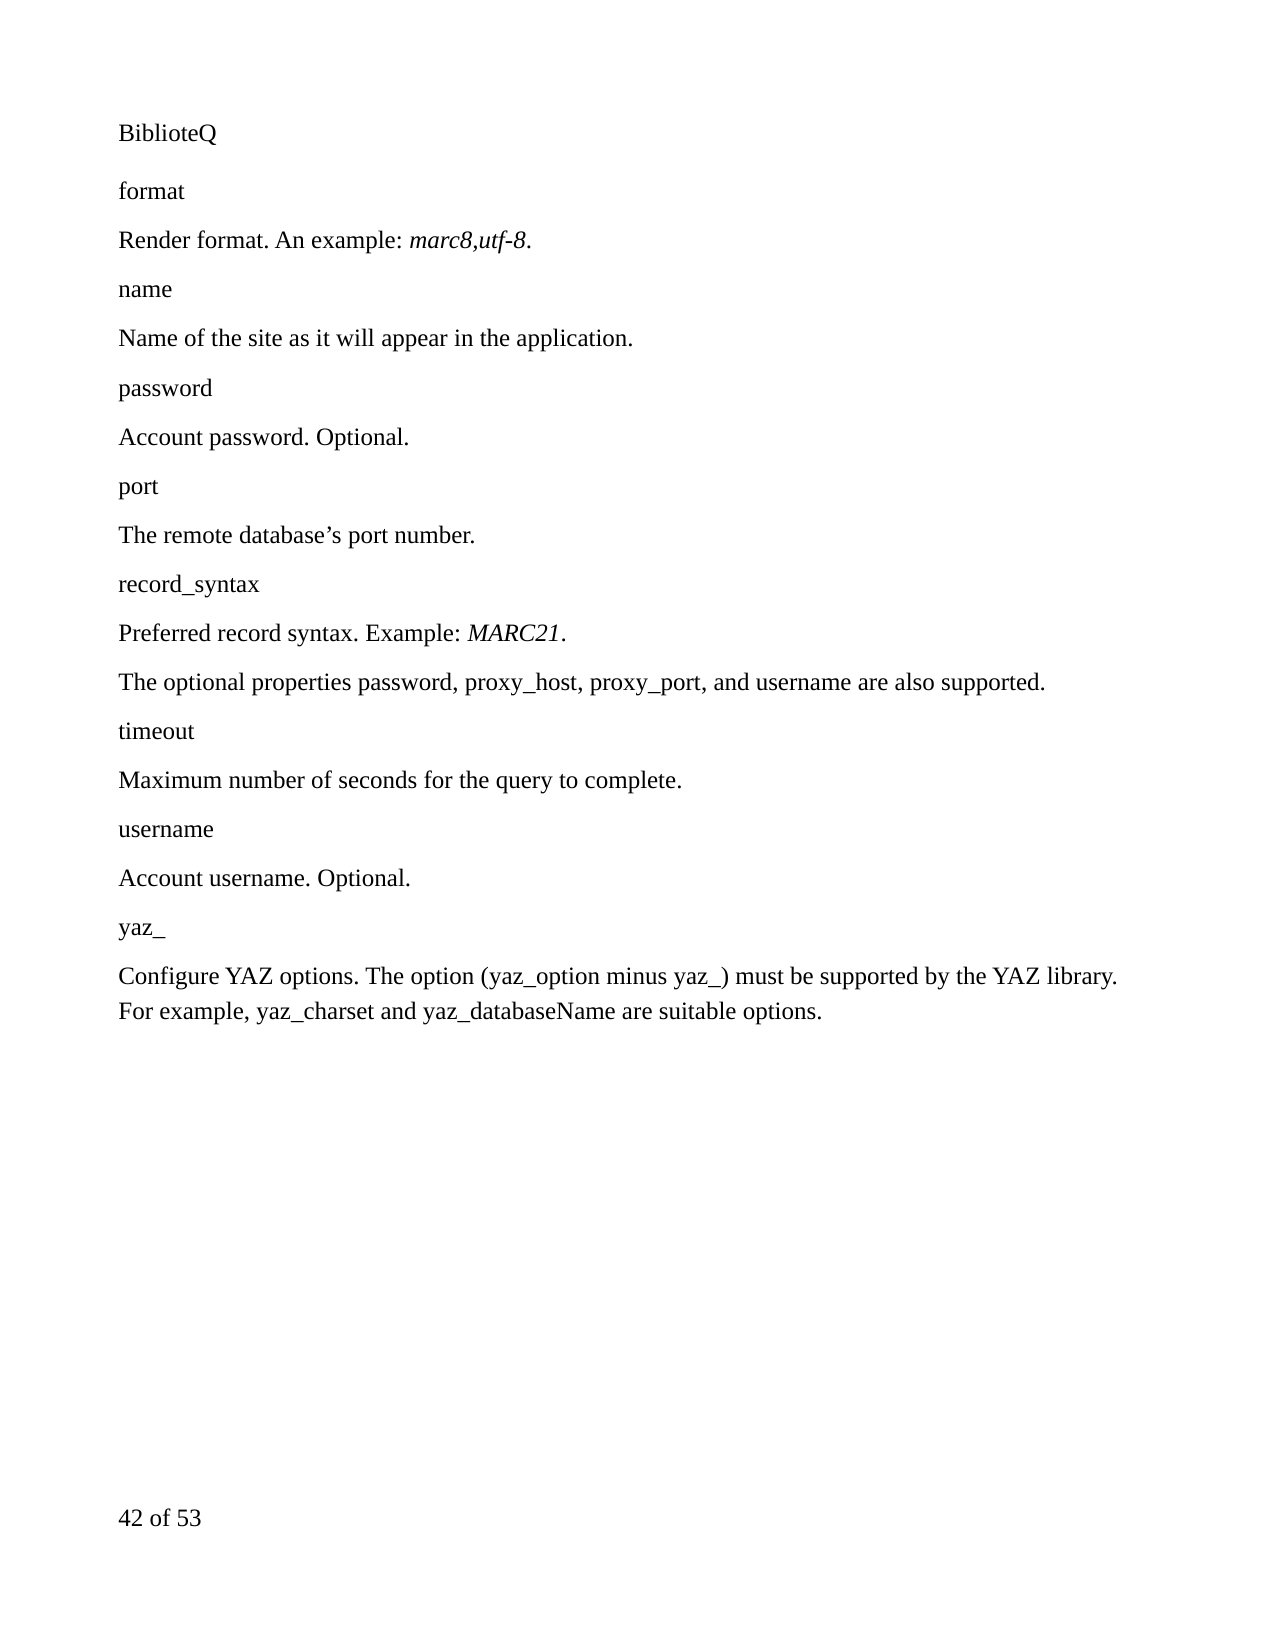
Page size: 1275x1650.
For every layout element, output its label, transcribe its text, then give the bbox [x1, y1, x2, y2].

text username [118, 814, 1157, 843]
text The remote database’s port number. [118, 520, 1157, 548]
text Maximum number of seconds for the query to complete. [118, 765, 1157, 794]
text format [118, 176, 1157, 205]
text Account password. Optional. [118, 422, 1157, 450]
text yaz_ [118, 912, 1157, 941]
text password [118, 373, 1157, 401]
text The optional properties password, proxy_host, proxy_port, and username are also supported. [118, 667, 1157, 696]
text Name of the site as it will appear in the application. [118, 323, 1157, 352]
text port [118, 471, 1157, 499]
text Configure YAZ options. The option (yaz_option minus yaz_) must be supported by the YAZ library. For example, yaz_charset and yaz_databaseName are suitable options. [118, 961, 1157, 1024]
text name [118, 274, 1157, 303]
text Account username. Optional. [118, 863, 1157, 892]
text Preferred record syntax. Example: MARC21. [118, 618, 1157, 647]
text Render format. An example: marc8,utf-8. [118, 225, 1157, 254]
text timeout [118, 716, 1157, 745]
text record_syntax [118, 569, 1157, 598]
